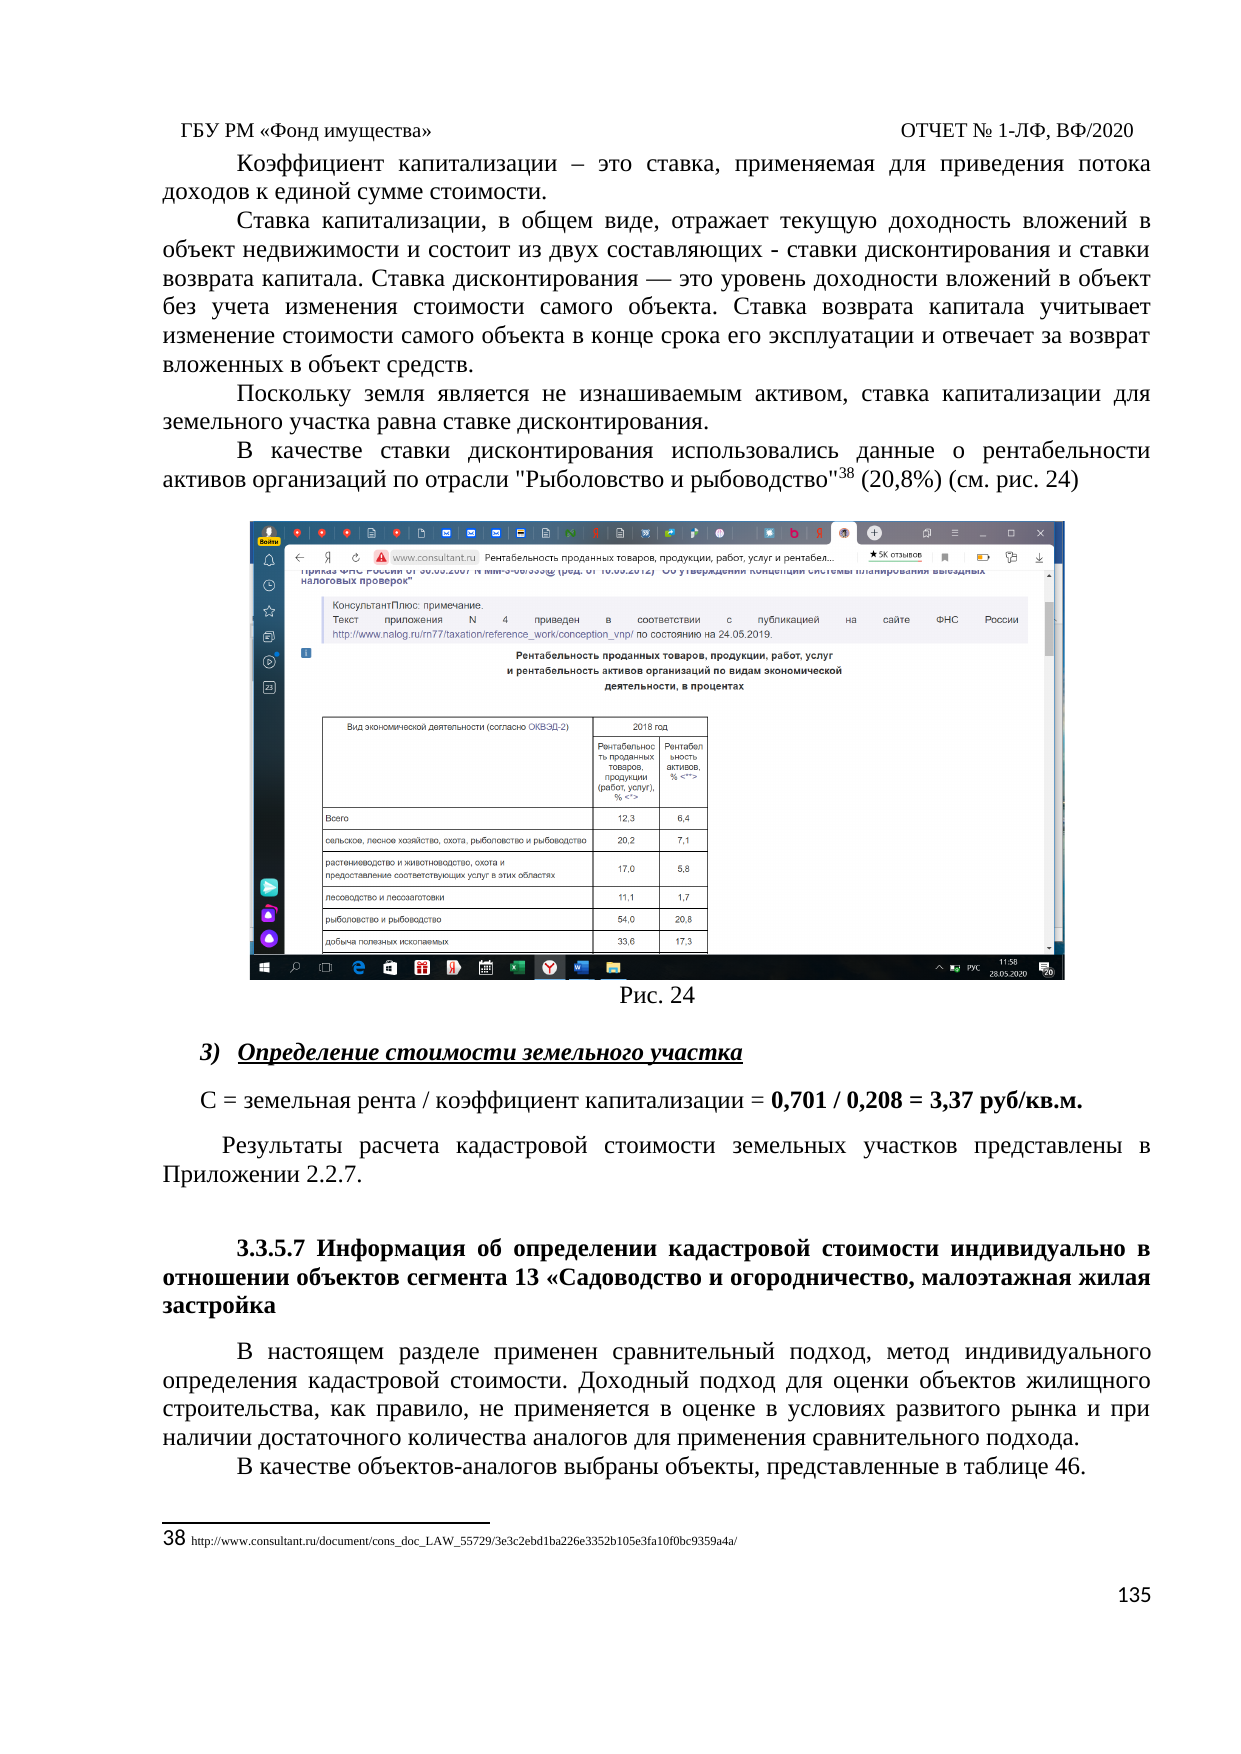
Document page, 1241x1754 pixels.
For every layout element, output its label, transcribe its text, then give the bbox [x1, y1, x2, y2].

text Рис. 24 [162, 980, 1152, 1008]
text В качестве ставки дисконтирования использовались данные о рентабельности активов организаций по отрасли "Рыболовство и рыбоводство" (20,8%) (см. рис. 24) [162, 435, 1152, 493]
list Определение стоимости земельного участка [200, 1037, 1152, 1066]
text С = земельная рента / коэффициент капитализации = 0,701 / 0,208 = 3,37 руб/кв.м. [200, 1085, 1152, 1113]
text Коэффициент капитализации – это ставка, применяемая для приведения потока доходов к единой сумме стоимости. [162, 148, 1152, 205]
text Ставка капитализации, в общем виде, отражает текущую доходность вложений в объект недвижимости и состоит из двух составляющих - ставки дисконтирования и ставки возврата капитала. Ставка дисконтирования — это уровень доходности вложений в объект без учета изменения стоимости самого объекта. Ставка возврата капитала учитывает изменение стоимости самого объекта в конце срока его эксплуатации и отвечает за возврат вложенных в объект средств. [162, 205, 1152, 378]
text http://www.consultant.ru/document/cons_doc_LAW_55729/3e3c2ebd1ba226e3352b105e3fa10f0bc9359a4a/ [162, 1523, 1152, 1551]
text В настоящем разделе применен сравнительный подход, метод индивидуального определения кадастровой стоимости. Доходный подход для оценки объектов жилищного строительства, как правило, не применяется в оценке в условиях развитого рынка и при наличии достаточного количества аналогов для применения сравнительного подхода. [162, 1336, 1152, 1451]
text В качестве объектов-аналогов выбраны объекты, представленные в таблице 46. [162, 1451, 1152, 1480]
text 3.3.5.7 Информация об определении кадастровой стоимости индивидуально в отношении объектов сегмента 13 «Садоводство и огородничество, малоэтажная жилая застройка [162, 1233, 1152, 1319]
text Поскольку земля является не изнашиваемым активом, ставка капитализации для земельного участка равна ставке дисконтирования. [162, 378, 1152, 435]
text Результаты расчета кадастровой стоимости земельных участков представлены в Приложении 2.2.7. [162, 1130, 1152, 1188]
